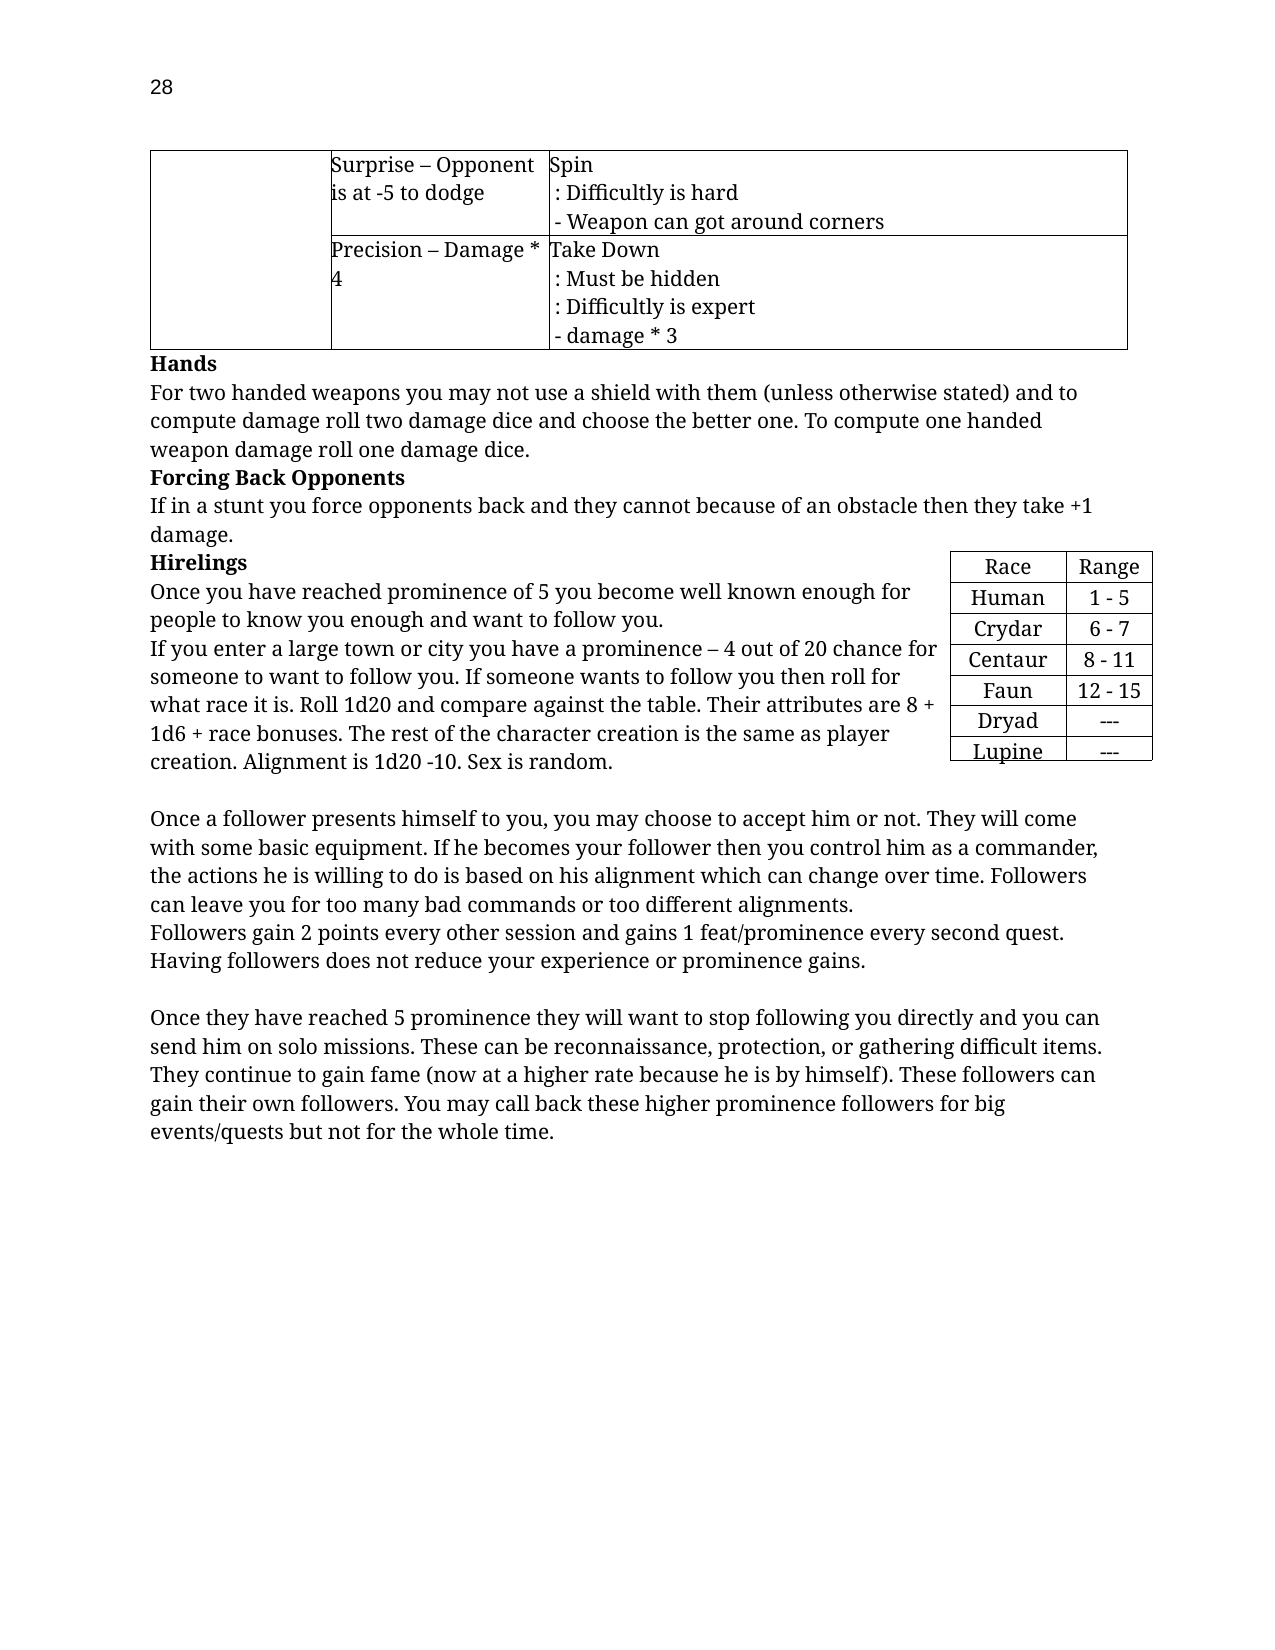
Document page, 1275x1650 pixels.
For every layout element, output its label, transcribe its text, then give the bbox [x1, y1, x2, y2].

text Once they have reached 5 prominence they will want to stop following you directly and you can send him on solo missions. These can be reconnaissance, protection, or gathering difficult items. They continue to gain fame (now at a higher rate because he is by himself). These followers can gain their own followers. You may call back these higher prominence followers for big events/quests but not for the whole time. [150, 1003, 1125, 1146]
table_cell Human [951, 583, 1066, 613]
text If in a stunt you force opponents back and they cannot because of an obstacle then they take +1 damage. [150, 492, 1125, 548]
table_cell Take Down : Must be hidden : Difficultly is expert - damage * 3 [550, 236, 1127, 349]
table_cell Dryad [951, 706, 1066, 736]
text Followers gain 2 points every other session and gains 1 feat/prominence every second quest. Having followers does not reduce your experience or prominence gains. [150, 918, 1125, 975]
table_cell Crydar [951, 614, 1066, 644]
table_cell Surprise – Opponent is at -5 to dodge [332, 151, 549, 235]
table_header [151, 151, 331, 349]
table_cell Centaur [951, 645, 1066, 674]
table_cell Faun [951, 676, 1066, 705]
text Hands [150, 350, 1125, 378]
table_cell --- [1067, 737, 1152, 760]
table_cell 1 - 5 [1067, 583, 1152, 613]
text If you enter a large town or city you have a prominence – 4 out of 20 chance for someone to want to follow you. If someone wants to follow you then roll for what race it is. Roll 1d20 and compare against the table. Their attributes are 8 + 1d6 + race bonuses. The rest of the character creation is the same as player creation. Alignment is 1d20 -10. Sex is random. [150, 634, 1125, 776]
table_cell Lupine [951, 737, 1066, 760]
table_cell --- [1067, 706, 1152, 736]
text Hirelings [150, 548, 1125, 577]
text Forcing Back Opponents [150, 463, 1125, 492]
table_cell Spin : Difficultly is hard - Weapon can got around corners [550, 151, 1127, 235]
text Once you have reached prominence of 5 you become well known enough for people to know you enough and want to follow you. [150, 577, 950, 634]
table_header Race [951, 552, 1066, 582]
table_cell Precision – Damage * 4 [332, 236, 549, 349]
text Once a follower presents himself to you, you may choose to accept him or not. They will come with some basic equipment. If he becomes your follower then you control him as a commander, the actions he is willing to do is based on his alignment which can change over time. Followers can leave you for too many bad commands or too different alignments. [150, 804, 1125, 918]
table_cell 12 - 15 [1067, 676, 1152, 705]
text For two handed weapons you may not use a shield with them (unless otherwise stated) and to compute damage roll two damage dice and choose the better one. To compute one handed weapon damage roll one damage dice. [150, 378, 1125, 463]
table_cell 6 - 7 [1067, 614, 1152, 644]
table_header Range [1067, 552, 1152, 582]
table_cell 8 - 11 [1067, 645, 1152, 674]
